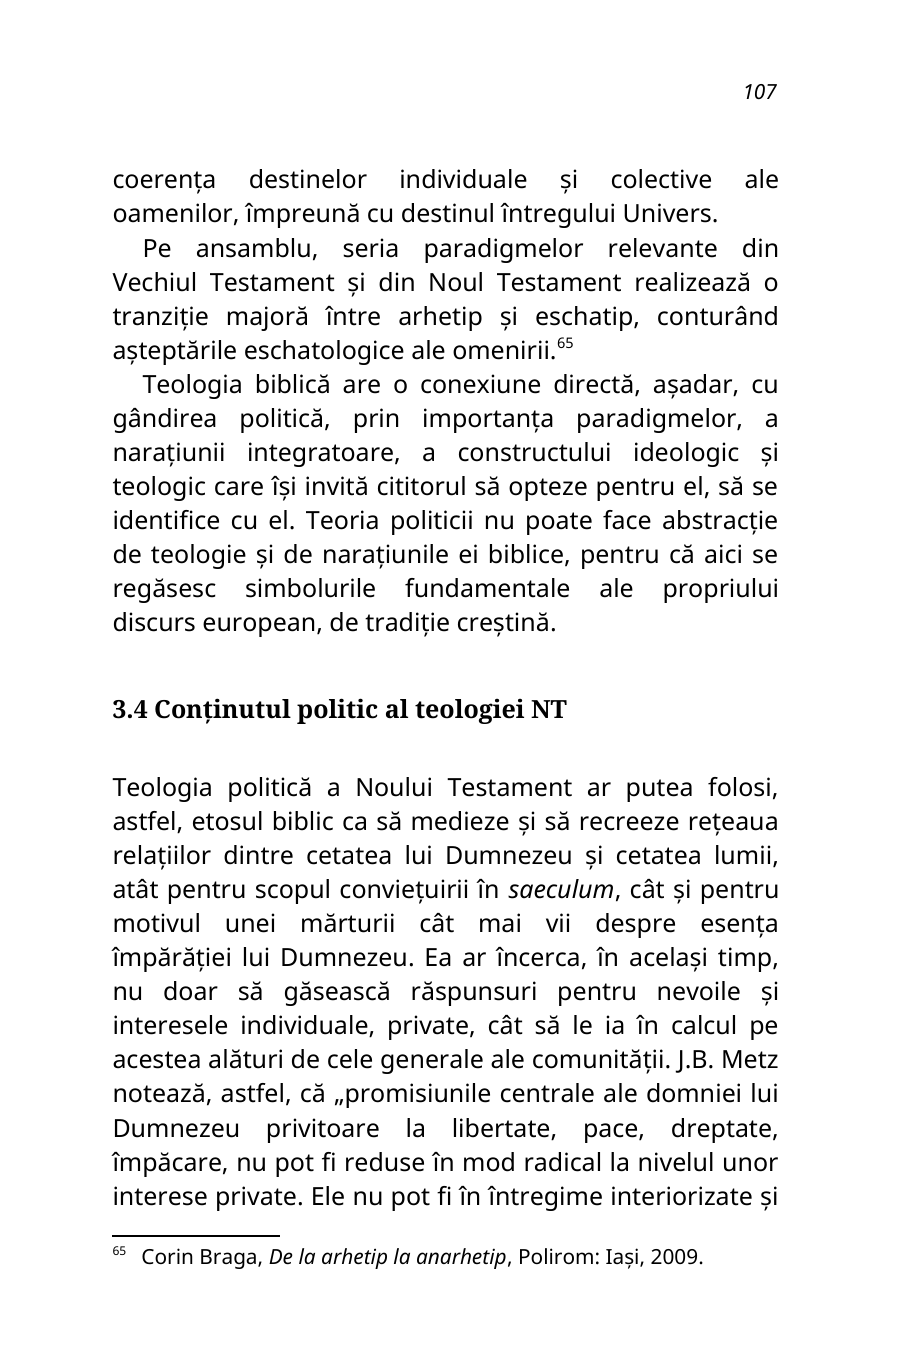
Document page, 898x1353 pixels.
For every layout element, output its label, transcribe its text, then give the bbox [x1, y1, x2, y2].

text Corin Braga, De la arhetip la anarhetip, Polirom: Iaşi, 2009. [112, 1242, 779, 1271]
subtitle 3.4 Conţinutul politic al teologiei NT [112, 698, 779, 723]
text Pe ansamblu, seria paradigmelor relevante din Vechiul Testament şi din Noul Testament realizează o tranziţie majoră între arhetip şi eschatip, conturând aşteptările eschatologice ale omenirii. [112, 230, 779, 366]
text coerenţa destinelor individuale şi colective ale oamenilor, împreună cu destinul întregului Univers. [112, 162, 779, 230]
text Teologia politică a Noului Testament ar putea folosi, astfel, etosul biblic ca să medieze şi să recreeze reţeaua relaţiilor dintre cetatea lui Dumnezeu şi cetatea lumii, atât pentru scopul convieţuirii în saeculum, cât şi pentru motivul unei mărturii cât mai vii despre esenţa împărăţiei lui Dumnezeu. Ea ar încerca, în acelaşi timp, nu doar să găsească răspunsuri pentru nevoile şi interesele individuale, private, cât să le ia în calcul pe acestea alături de cele generale ale comunităţii. J.B. Metz notează, astfel, că „promisiunile centrale ale domniei lui Dumnezeu privitoare la libertate, pace, dreptate, împăcare, nu pot fi reduse în mod radical la nivelul unor interese private. Ele nu pot fi în întregime interiorizate şi [112, 769, 779, 1212]
text Teologia biblică are o conexiune directă, aşadar, cu gândirea politică, prin importanţa paradigmelor, a naraţiunii integratoare, a constructului ideologic şi teologic care îşi invită cititorul să opteze pentru el, să se identifice cu el. Teoria politicii nu poate face abstracţie de teologie şi de naraţiunile ei biblice, pentru că aici se regăsesc simbolurile fundamentale ale propriului discurs european, de tradiţie creştină. [112, 366, 779, 639]
